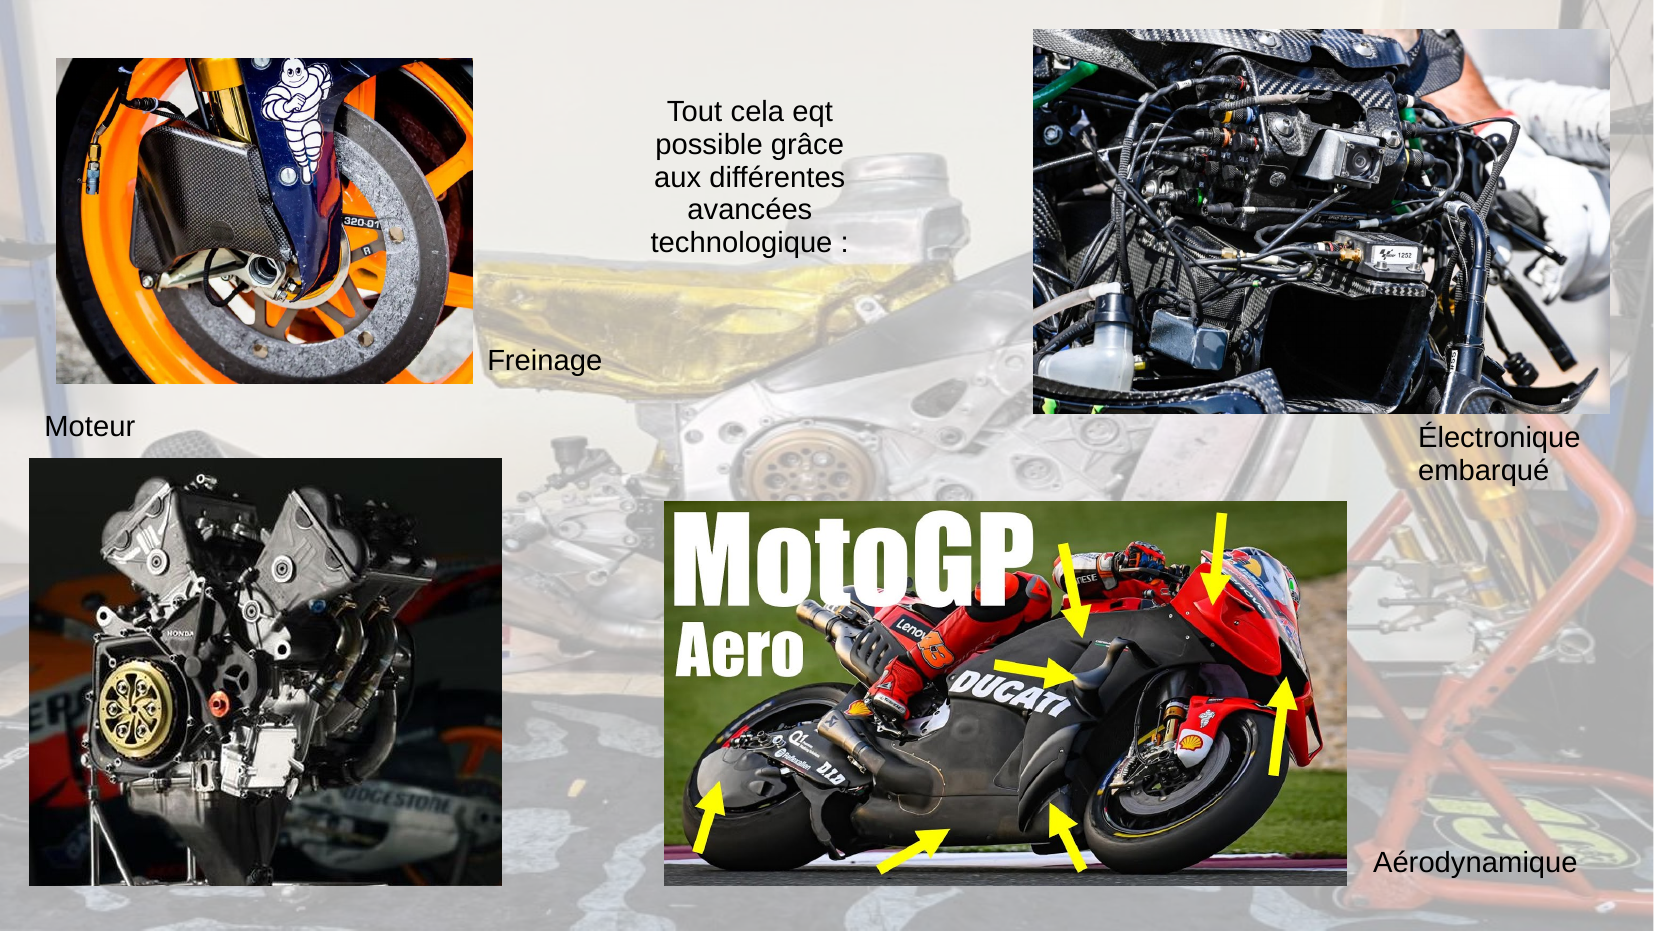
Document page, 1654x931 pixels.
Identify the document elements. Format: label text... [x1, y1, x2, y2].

text_box Moteur [29, 402, 178, 460]
text_box Électronique embarqué [1403, 413, 1610, 502]
picture [0, 0, 1654, 931]
text_box Freinage [472, 336, 621, 384]
text_box Aérodynamique [1358, 838, 1595, 886]
title Tout cela eqt possible grâce aux différentes avancées technologique : [643, 88, 857, 266]
